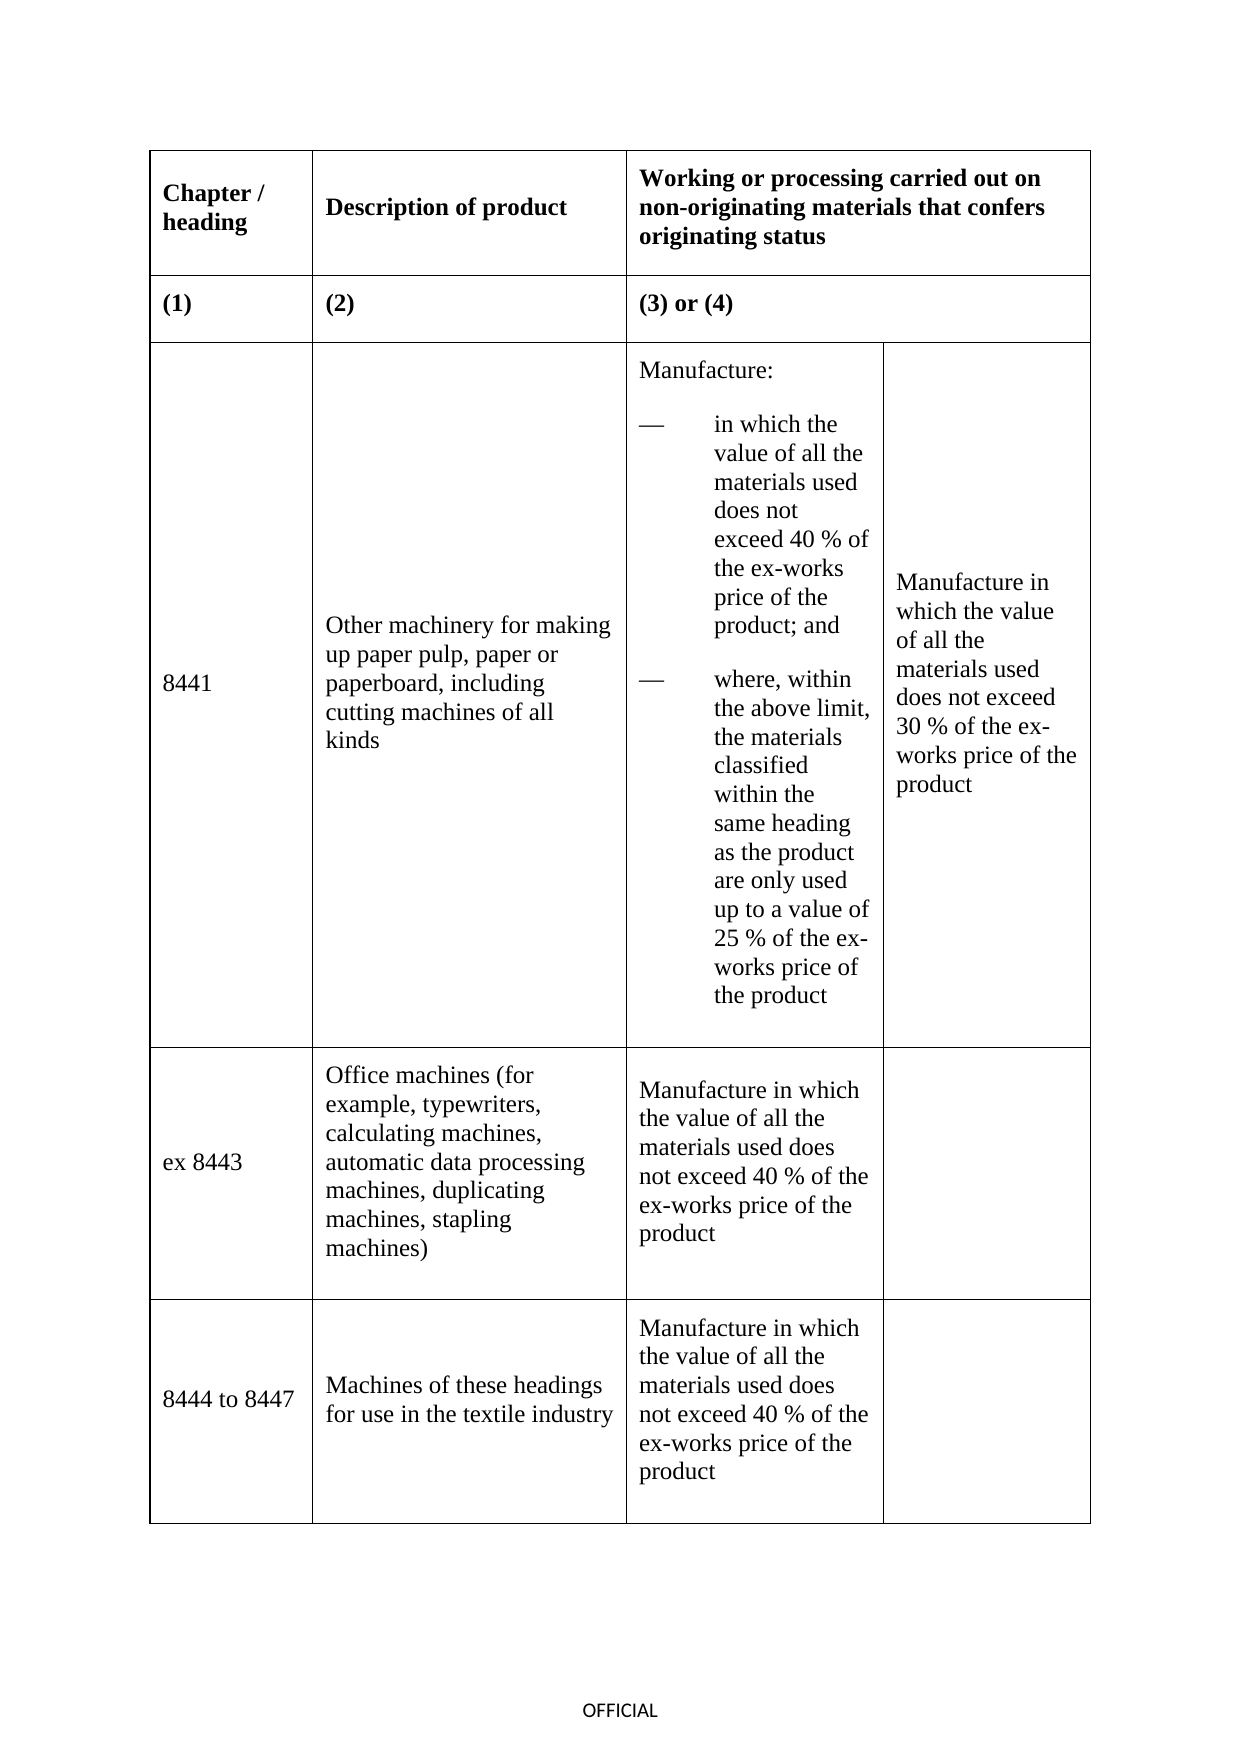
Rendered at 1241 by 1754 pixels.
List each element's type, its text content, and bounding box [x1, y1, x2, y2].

table_cell [884, 1048, 1090, 1299]
table_cell Manufacture in which the value of all the materials used does not exceed 30 % of the ex‐works price of the product [884, 343, 1090, 1047]
table_header Chapter / heading [151, 151, 312, 275]
table_cell [884, 1300, 1090, 1523]
table_cell Machines of these headings for use in the textile industry [313, 1300, 626, 1523]
table_cell Other machinery for making up paper pulp, paper or paperboard, including cutting machines of all kinds [313, 343, 626, 1047]
table_cell Manufacture in which the value of all the materials used does not exceed 40 % of the ex‐works price of the product [627, 1300, 883, 1523]
table_cell ex 8443 [151, 1048, 312, 1299]
table_cell (1) [151, 276, 312, 342]
table_cell (2) [313, 276, 626, 342]
table_cell (3) or (4) [627, 276, 1090, 342]
table_cell Manufacture: — in which the value of all the materials used does not exceed 40 % of the ex‐works price of the product; and — where, within the above limit, the materials classified within the same heading as the product are only used up to a value of 25 % of the ex‐works price of the product [627, 343, 883, 1047]
table_cell 8441 [151, 343, 312, 1047]
table_cell Manufacture in which the value of all the materials used does not exceed 40 % of the ex‐works price of the product [627, 1048, 883, 1299]
table_header Working or processing carried out on non‐originating materials that confers originating status [627, 151, 1090, 275]
table_cell 8444 to 8447 [151, 1300, 312, 1523]
table_header Description of product [313, 151, 626, 275]
table_cell Office machines (for example, typewriters, calculating machines, automatic data processing machines, duplicating machines, stapling machines) [313, 1048, 626, 1299]
